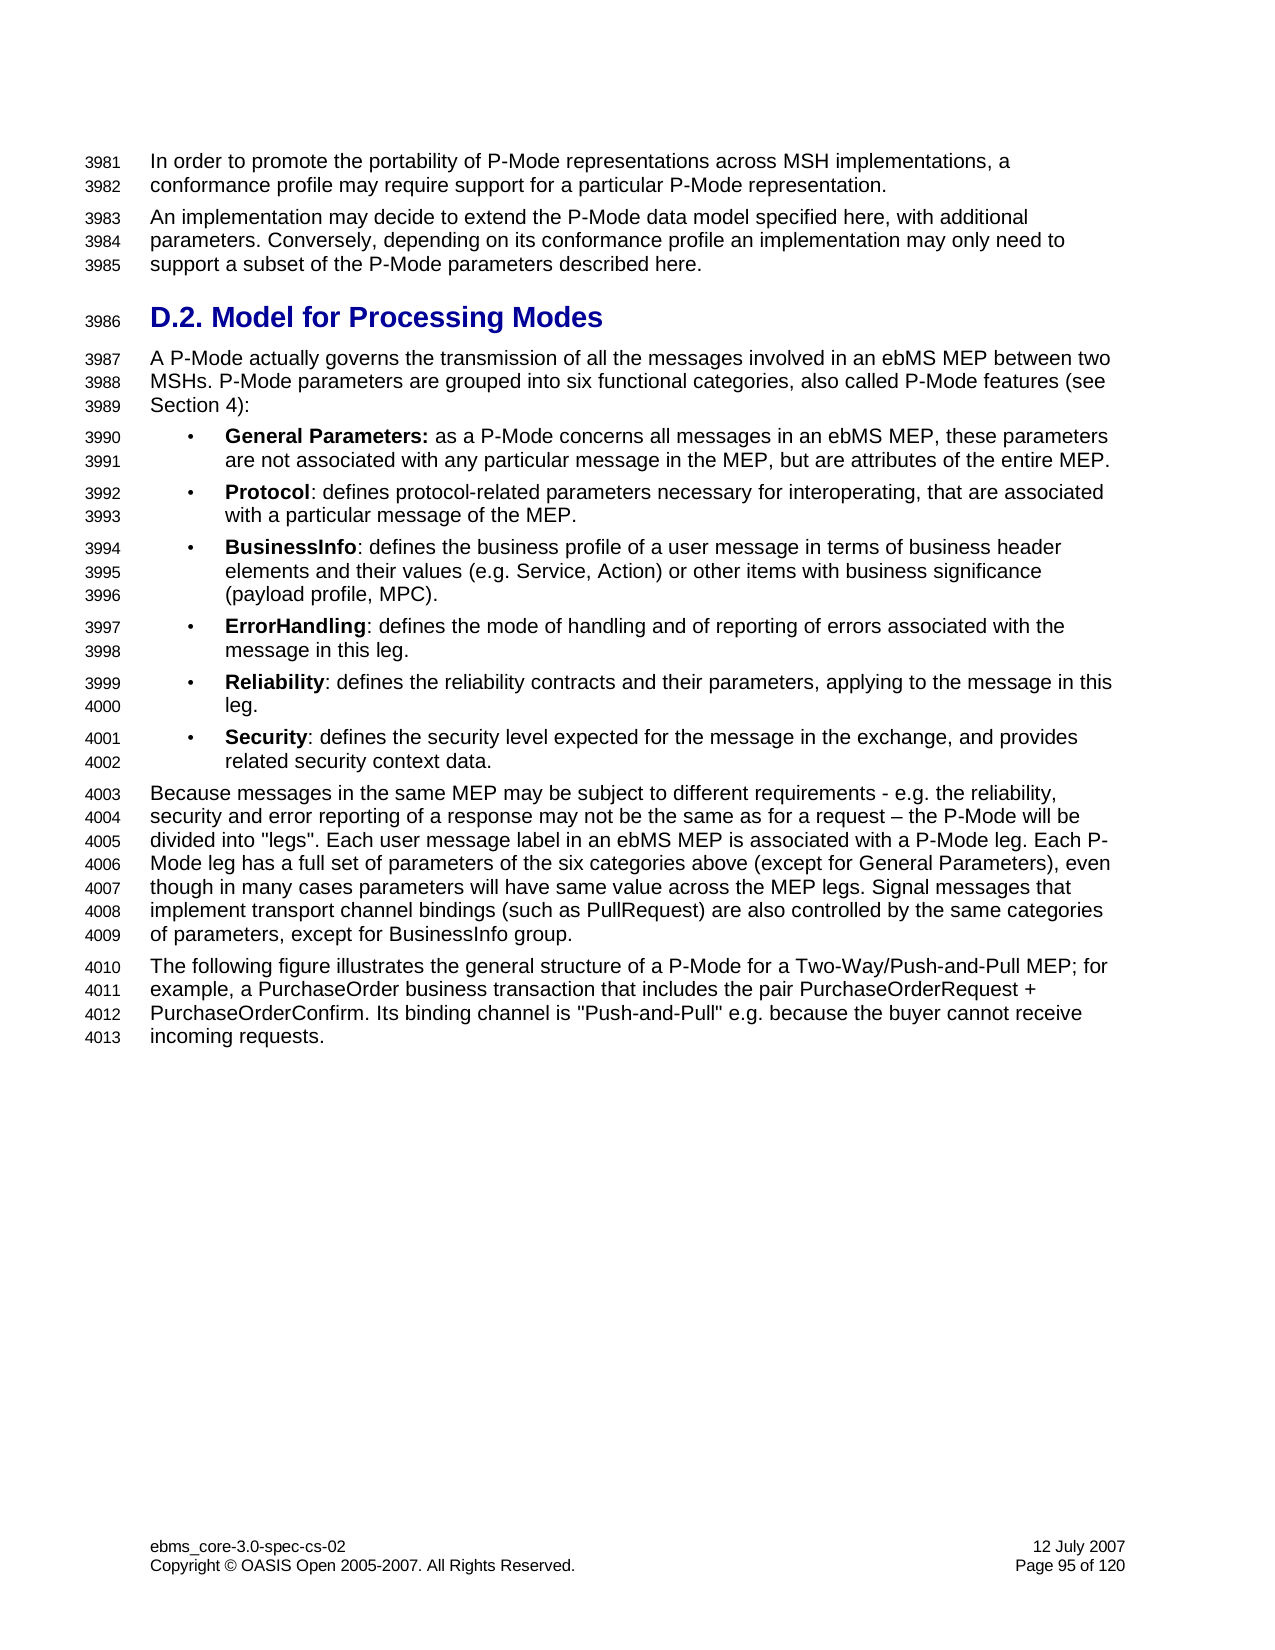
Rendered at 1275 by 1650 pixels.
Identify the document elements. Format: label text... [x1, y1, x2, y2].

text The following figure illustrates the general structure of a P-Mode for a Two-Way/Push-and-Pull MEP; for example, a PurchaseOrder business transaction that includes the pair PurchaseOrderRequest + PurchaseOrderConfirm. Its binding channel is "Push-and-Pull" e.g. because the buyer cannot receive incoming requests. [150, 954, 1125, 1048]
text An implementation may decide to extend the P-Mode data model specified here, with additional parameters. Conversely, depending on its conformance profile an implementation may only need to support a subset of the P-Mode parameters described here. [150, 205, 1125, 276]
list Reliability: defines the reliability contracts and their parameters, applying to the message in this leg. [187, 670, 1125, 717]
list Protocol: defines protocol-related parameters necessary for interoperating, that are associated with a particular message of the MEP. [187, 480, 1125, 527]
text In order to promote the portability of P-Mode representations across MSH implementations, a conformance profile may require support for a particular P-Mode representation. [150, 150, 1125, 197]
text Because messages in the same MEP may be subject to different requirements - e.g. the reliability, security and error reporting of a response may not be the same as for a request – the P-Mode will be divided into "legs". Each user message label in an ebMS MEP is associated with a P-Mode leg. Each P-Mode leg has a full set of parameters of the six categories above (except for General Parameters), even though in many cases parameters will have same value across the MEP legs. Signal messages that implement transport channel bindings (such as PullRequest) are also controlled by the same categories of parameters, except for BusinessInfo group. [150, 781, 1125, 946]
list BusinessInfo: defines the business profile of a user message in terms of business header elements and their values (e.g. Service, Action) or other items with business significance (payload profile, MPC). [187, 536, 1125, 606]
list Security: defines the security level expected for the message in the exchange, and provides related security context data. [187, 726, 1125, 773]
text A P-Mode actually governs the transmission of all the messages involved in an ebMS MEP between two MSHs. P-Mode parameters are grouped into six functional categories, also called P-Mode features (see Section 4): [150, 346, 1125, 417]
subtitle Model for Processing Modes [150, 301, 1125, 333]
list General Parameters: as a P-Mode concerns all messages in an ebMS MEP, these parameters are not associated with any particular message in the MEP, but are attributes of the entire MEP. [187, 425, 1125, 472]
list ErrorHandling: defines the mode of handling and of reporting of errors associated with the message in this leg. [187, 615, 1125, 662]
